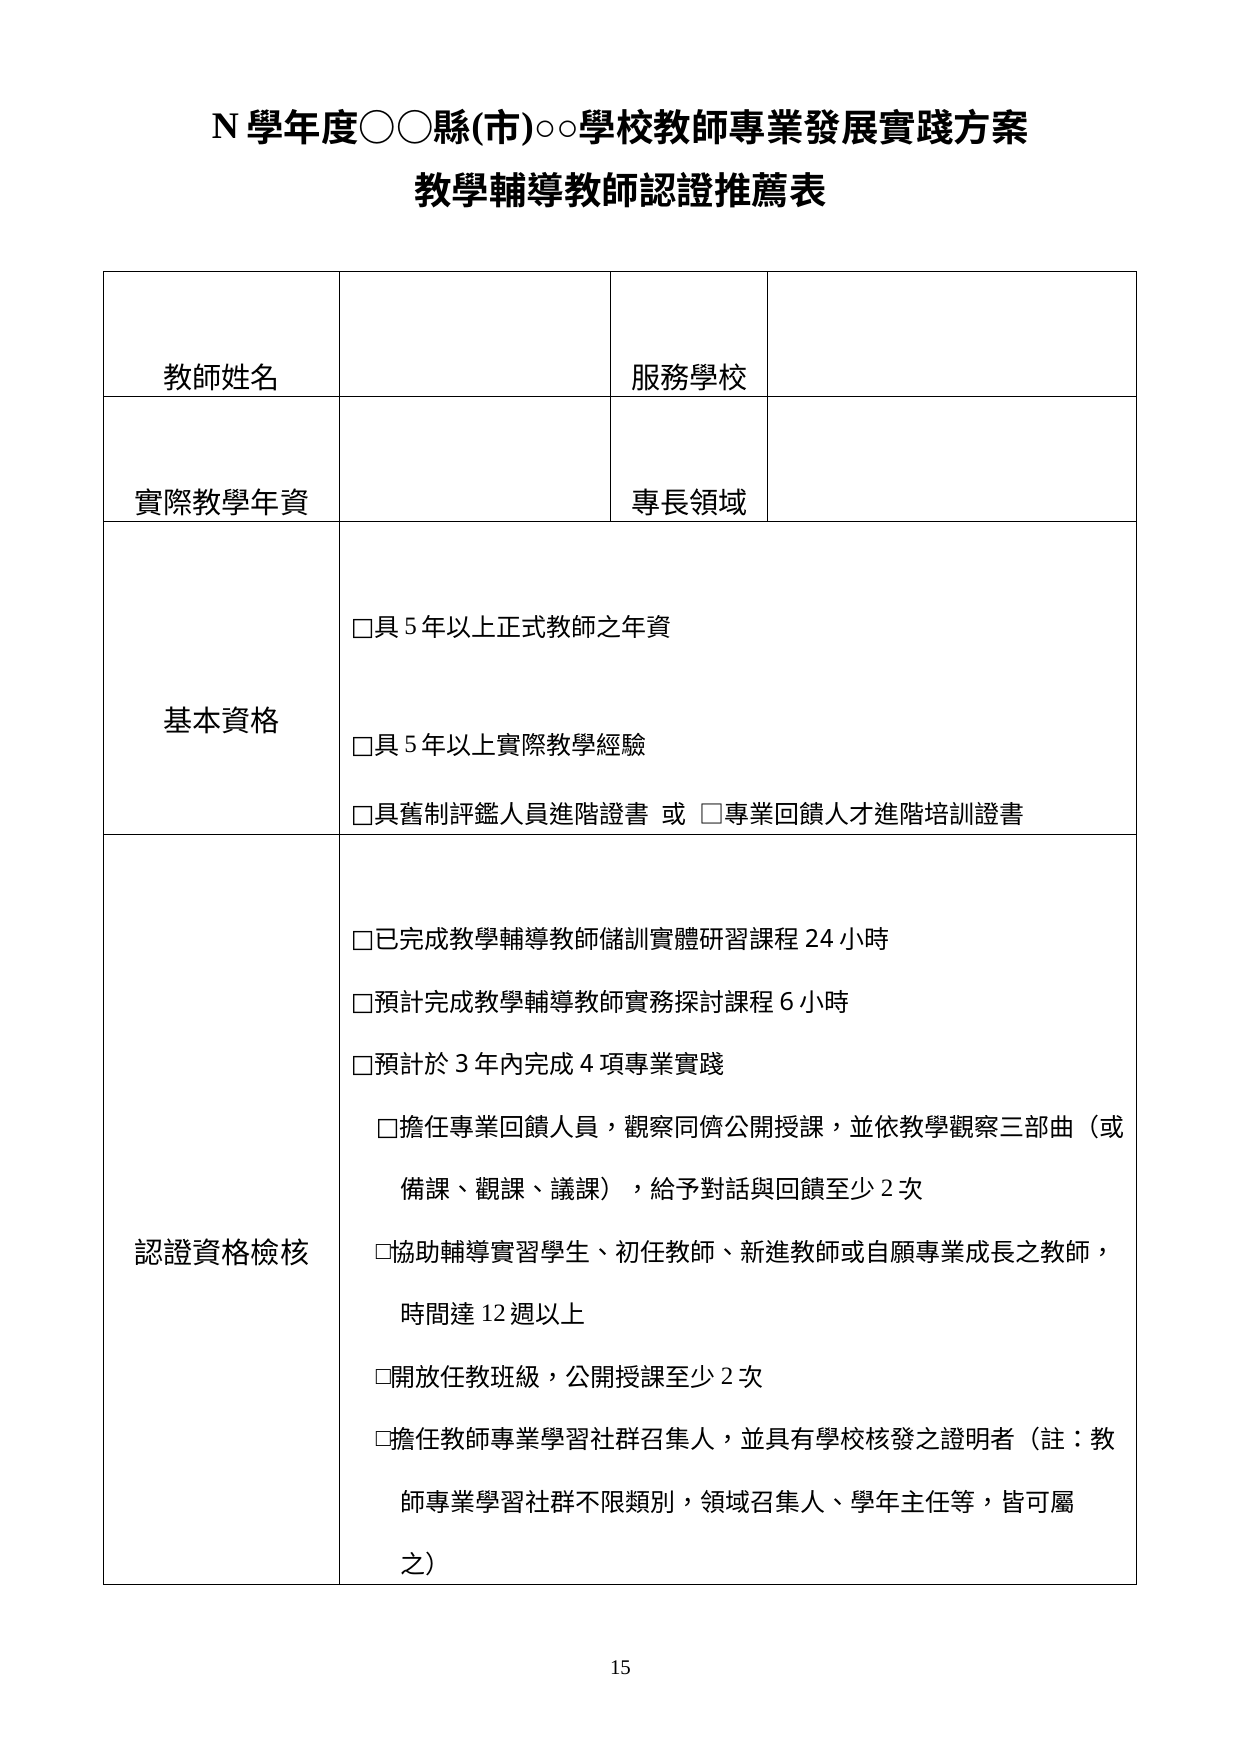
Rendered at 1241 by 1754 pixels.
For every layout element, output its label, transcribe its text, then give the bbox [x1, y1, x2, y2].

table_header [340, 272, 610, 396]
table_cell 實際教學年資 [104, 397, 339, 521]
table_cell 專長領域 [611, 397, 767, 521]
text N學年度○○縣(市)○○學校教師專業發展實踐方案 [75, 84, 1165, 146]
table_cell 認證資格檢核 [104, 835, 339, 1584]
table_cell [768, 397, 1136, 521]
table_cell [340, 397, 610, 521]
table_cell □具5年以上正式教師之年資 □具5年以上實際教學經驗 □具舊制評鑑人員進階證書 或 □專業回饋人才進階培訓證書 [340, 522, 1136, 834]
table_cell □已完成教學輔導教師儲訓實體研習課程24小時 □預計完成教學輔導教師實務探討課程6小時 □預計於3年內完成4項專業實踐 □擔任專業回饋人員，觀察同儕公開授課，並依教學觀察三部曲（或備課、觀課、議課），給予對話與回饋至少2次 □協助輔導實習學生、初任教師、新進教師或自願專業成長之教師，時間達12週以上 □開放任教班級，公開授課至少2次 □擔任教師專業學習社群召集人，並具有學校核發之證明者（註：教師專業學習社群不限類別，領域召集人、學年主任等，皆可屬之） [340, 835, 1136, 1584]
text 教學輔導教師認證推薦表 [75, 146, 1165, 209]
table_header 服務學校 [611, 272, 767, 396]
table_cell 基本資格 [104, 522, 339, 834]
table_header [768, 272, 1136, 396]
table_header 教師姓名 [104, 272, 339, 396]
